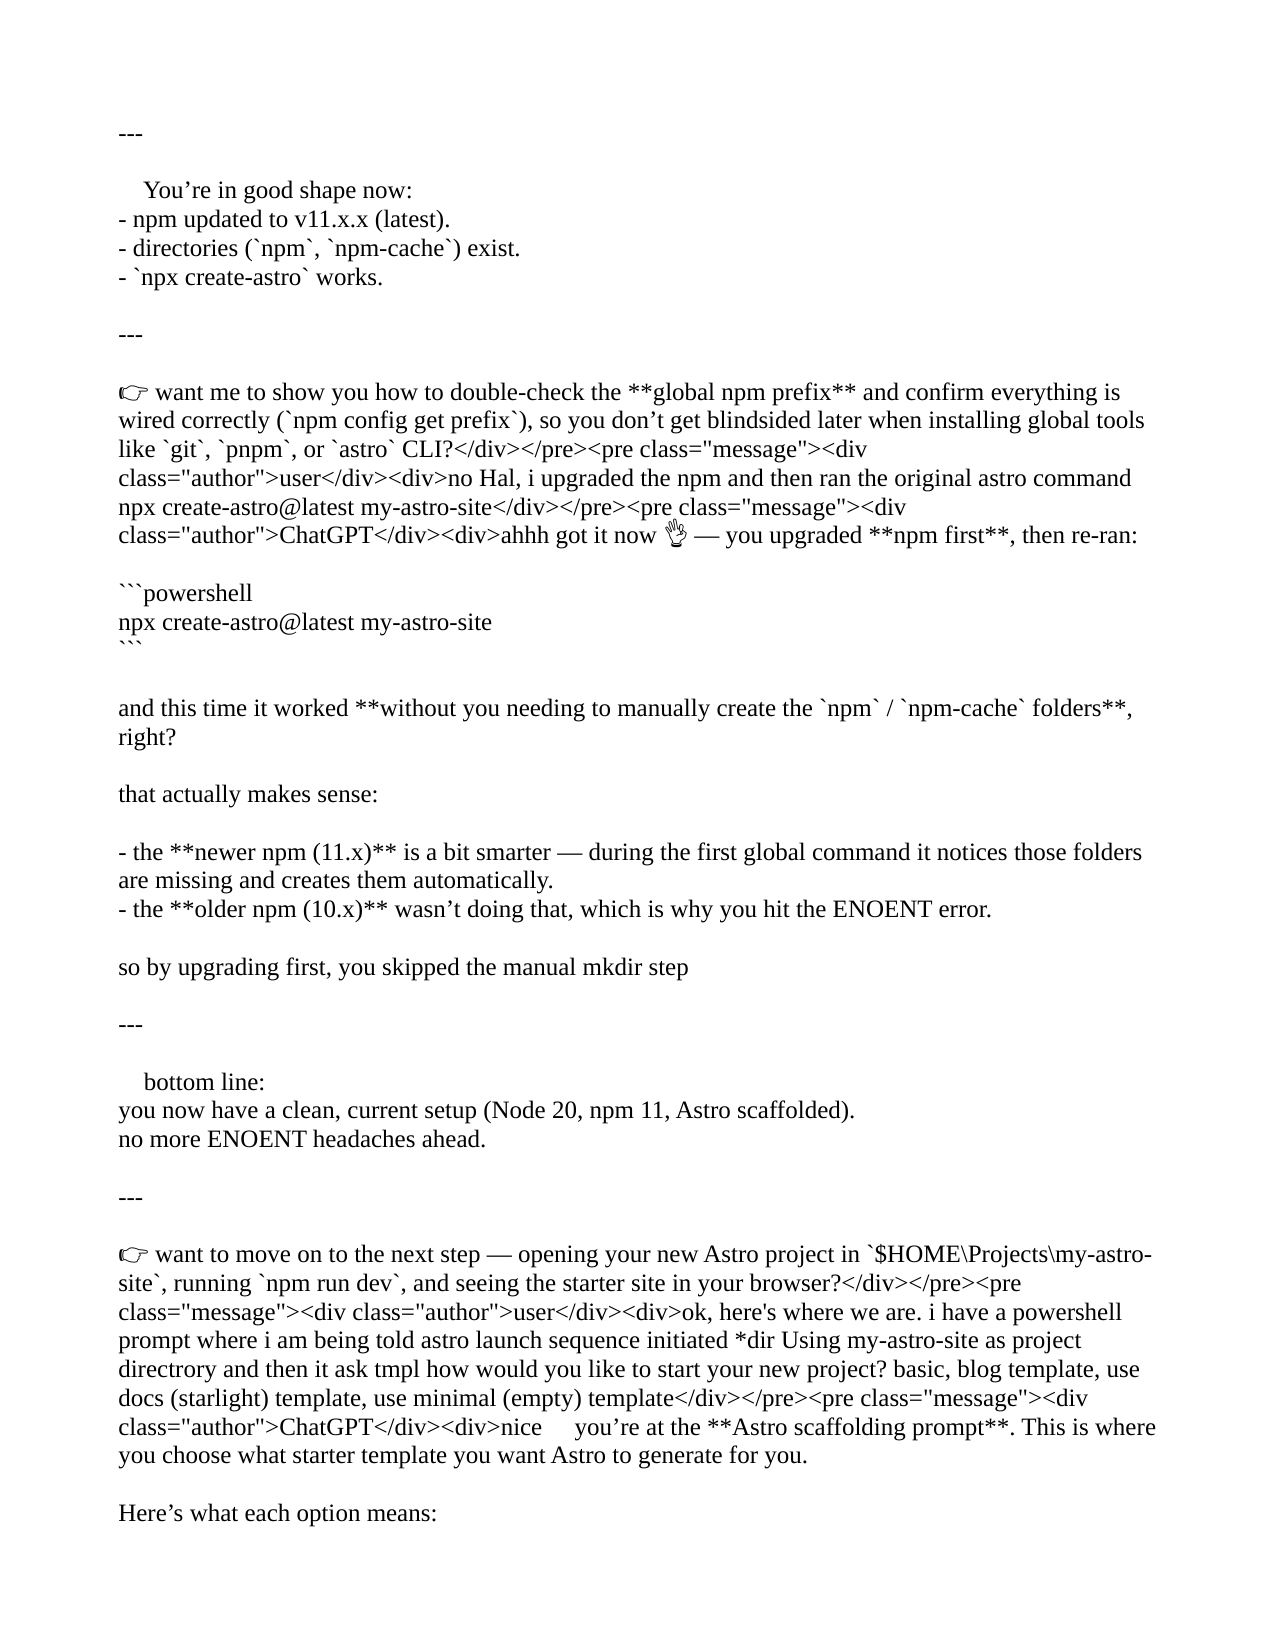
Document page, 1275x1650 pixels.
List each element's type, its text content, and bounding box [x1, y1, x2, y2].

text - the **older npm (10.x)** wasn’t doing that, which is why you hit the ENOENT error. [118, 894, 1157, 923]
text 👉 want to move on to the next step — opening your new Astro project in `$HOME\Projects\my-astro-site`, running `npm run dev`, and seeing the starter site in your browser?</div></pre><pre class="message"><div class="author">user</div><div>ok, here's where we are. i have a powershell prompt where i am being told astro launch sequence initiated *dir Using my-astro-site as project directrory and then it ask tmpl how would you like to start your new project? basic, blog template, use docs (starlight) template, use minimal (empty) template</div></pre><pre class="message"><div class="author">ChatGPT</div><div>nice 🚀 you’re at the **Astro scaffolding prompt**. This is where you choose what starter template you want Astro to generate for you. [118, 1239, 1157, 1469]
text ✅ You’re in good shape now: [118, 176, 1157, 204]
text npx create-astro@latest my-astro-site [118, 607, 1157, 636]
text ``` [118, 636, 1157, 664]
text --- [118, 1182, 1157, 1211]
text no more ENOENT headaches ahead. [118, 1124, 1157, 1153]
text 👉 want me to show you how to double-check the **global npm prefix** and confirm everything is wired correctly (`npm config get prefix`), so you don’t get blindsided later when installing global tools like `git`, `pnpm`, or `astro` CLI?</div></pre><pre class="message"><div class="author">user</div><div>no Hal, i upgraded the npm and then ran the original astro command npx create-astro@latest my-astro-site</div></pre><pre class="message"><div class="author">ChatGPT</div><div>ahhh got it now 👌 — you upgraded **npm first**, then re-ran: [118, 377, 1157, 549]
text --- [118, 319, 1157, 348]
text - `npx create-astro` works. [118, 262, 1157, 291]
text ```powershell [118, 578, 1157, 607]
text you now have a clean, current setup (Node 20, npm 11, Astro scaffolded). [118, 1096, 1157, 1124]
text --- [118, 118, 1157, 147]
text that actually makes sense: [118, 779, 1157, 808]
text --- [118, 1009, 1157, 1038]
text - directories (`npm`, `npm-cache`) exist. [118, 233, 1157, 262]
text so by upgrading first, you skipped the manual mkdir step 🎯 [118, 952, 1157, 981]
text Here’s what each option means: [118, 1498, 1157, 1527]
text and this time it worked **without you needing to manually create the `npm` / `npm-cache` folders**, right? [118, 693, 1157, 751]
text - npm updated to v11.x.x (latest). [118, 204, 1157, 233]
text - the **newer npm (11.x)** is a bit smarter — during the first global command it notices those folders are missing and creates them automatically. [118, 837, 1157, 894]
text ✅ bottom line: [118, 1067, 1157, 1096]
